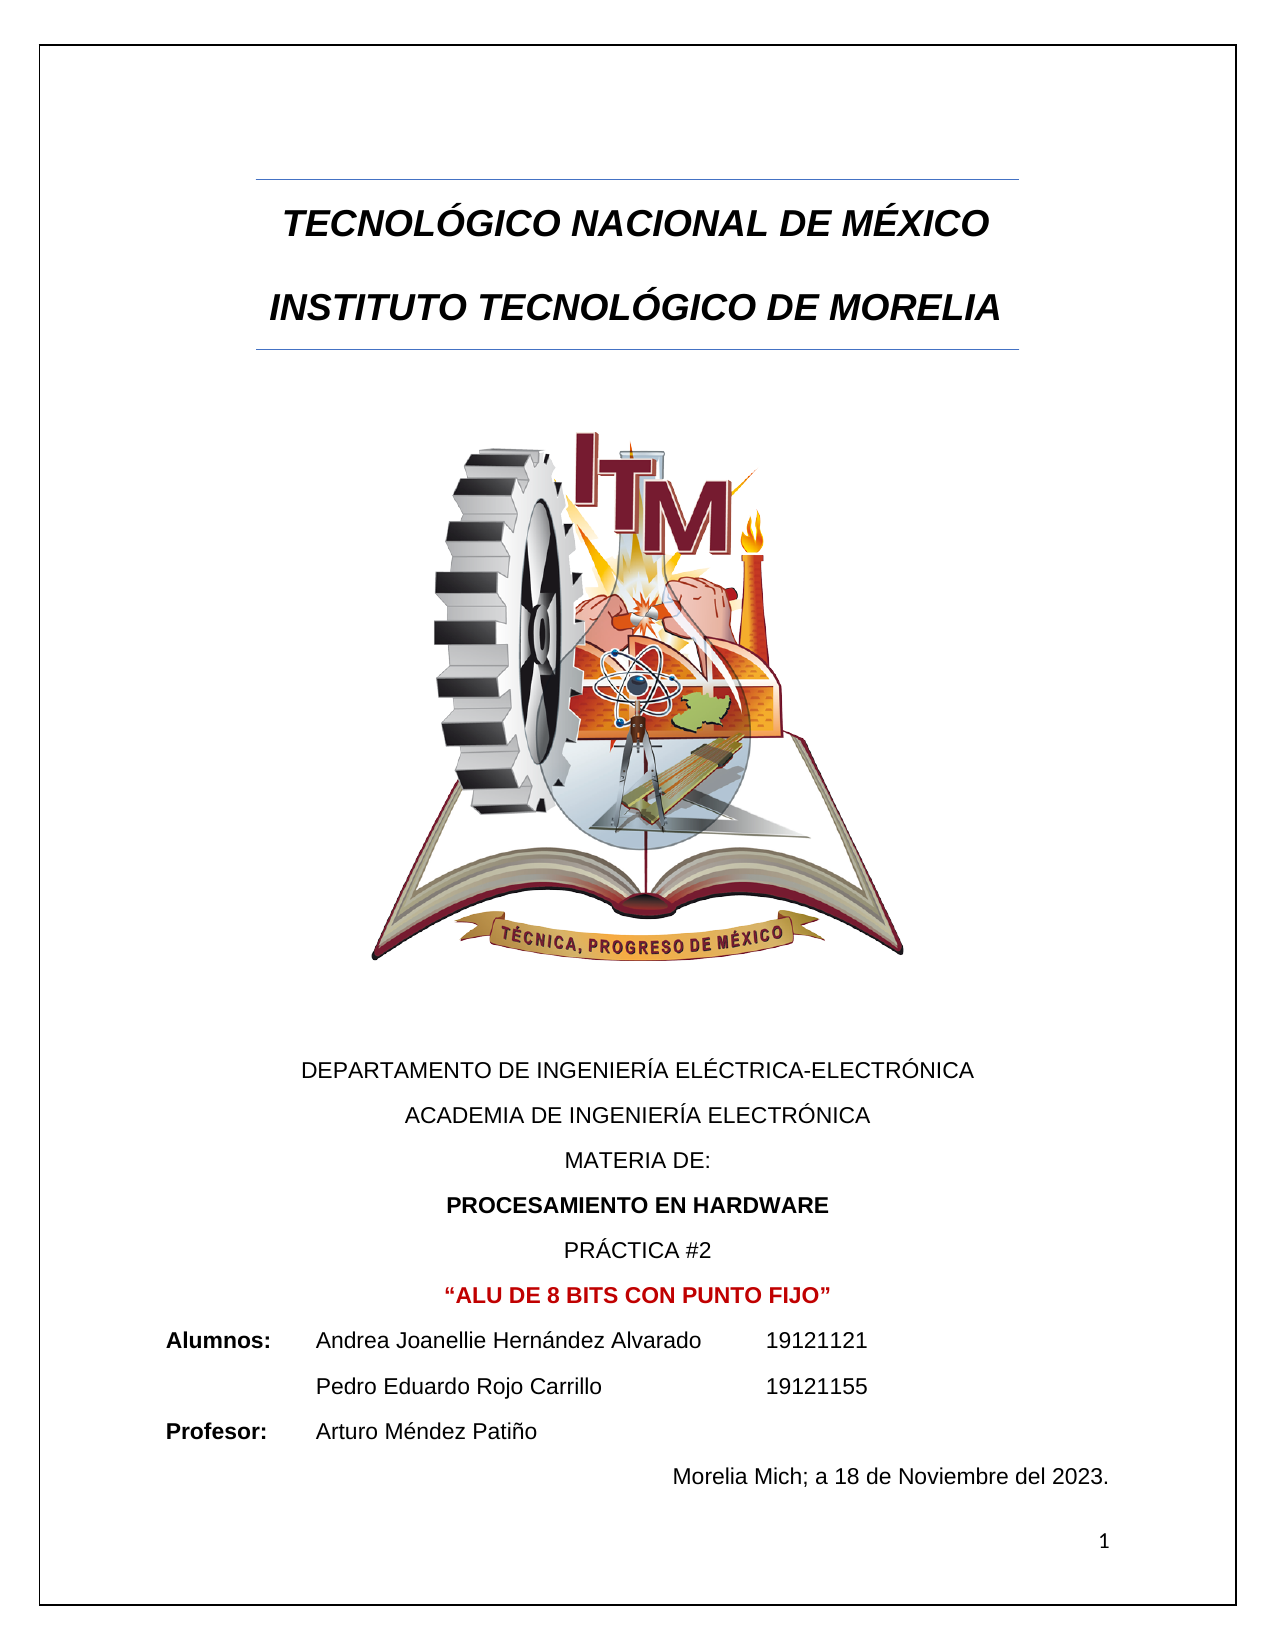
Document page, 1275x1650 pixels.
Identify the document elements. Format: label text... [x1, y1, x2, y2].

text Alumnos: Andrea Joanellie Hernández Alvarado 19121121 [166, 1327, 1109, 1354]
text “ALU DE 8 BITS CON PUNTO FIJO” [166, 1282, 1109, 1309]
text PRÁCTICA #2 [166, 1237, 1109, 1264]
picture [371, 432, 904, 961]
text ACADEMIA DE INGENIERÍA ELECTRÓNICA [166, 1102, 1109, 1128]
text PROCESAMIENTO EN HARDWARE [166, 1192, 1109, 1218]
text INSTITUTO TECNOLÓGICO DE MORELIA [256, 263, 1019, 349]
text DEPARTAMENTO DE INGENIERÍA ELÉCTRICA-ELECTRÓNICA [166, 1057, 1109, 1083]
text Morelia Mich; a 18 de Noviembre del 2023. [166, 1463, 1109, 1489]
text Pedro Eduardo Rojo Carrillo 19121155 [166, 1373, 1109, 1399]
text TECNOLÓGICO NACIONAL DE MÉXICO [256, 180, 1019, 244]
text Profesor: Arturo Méndez Patiño [166, 1418, 1109, 1444]
text MATERIA DE: [166, 1147, 1109, 1173]
